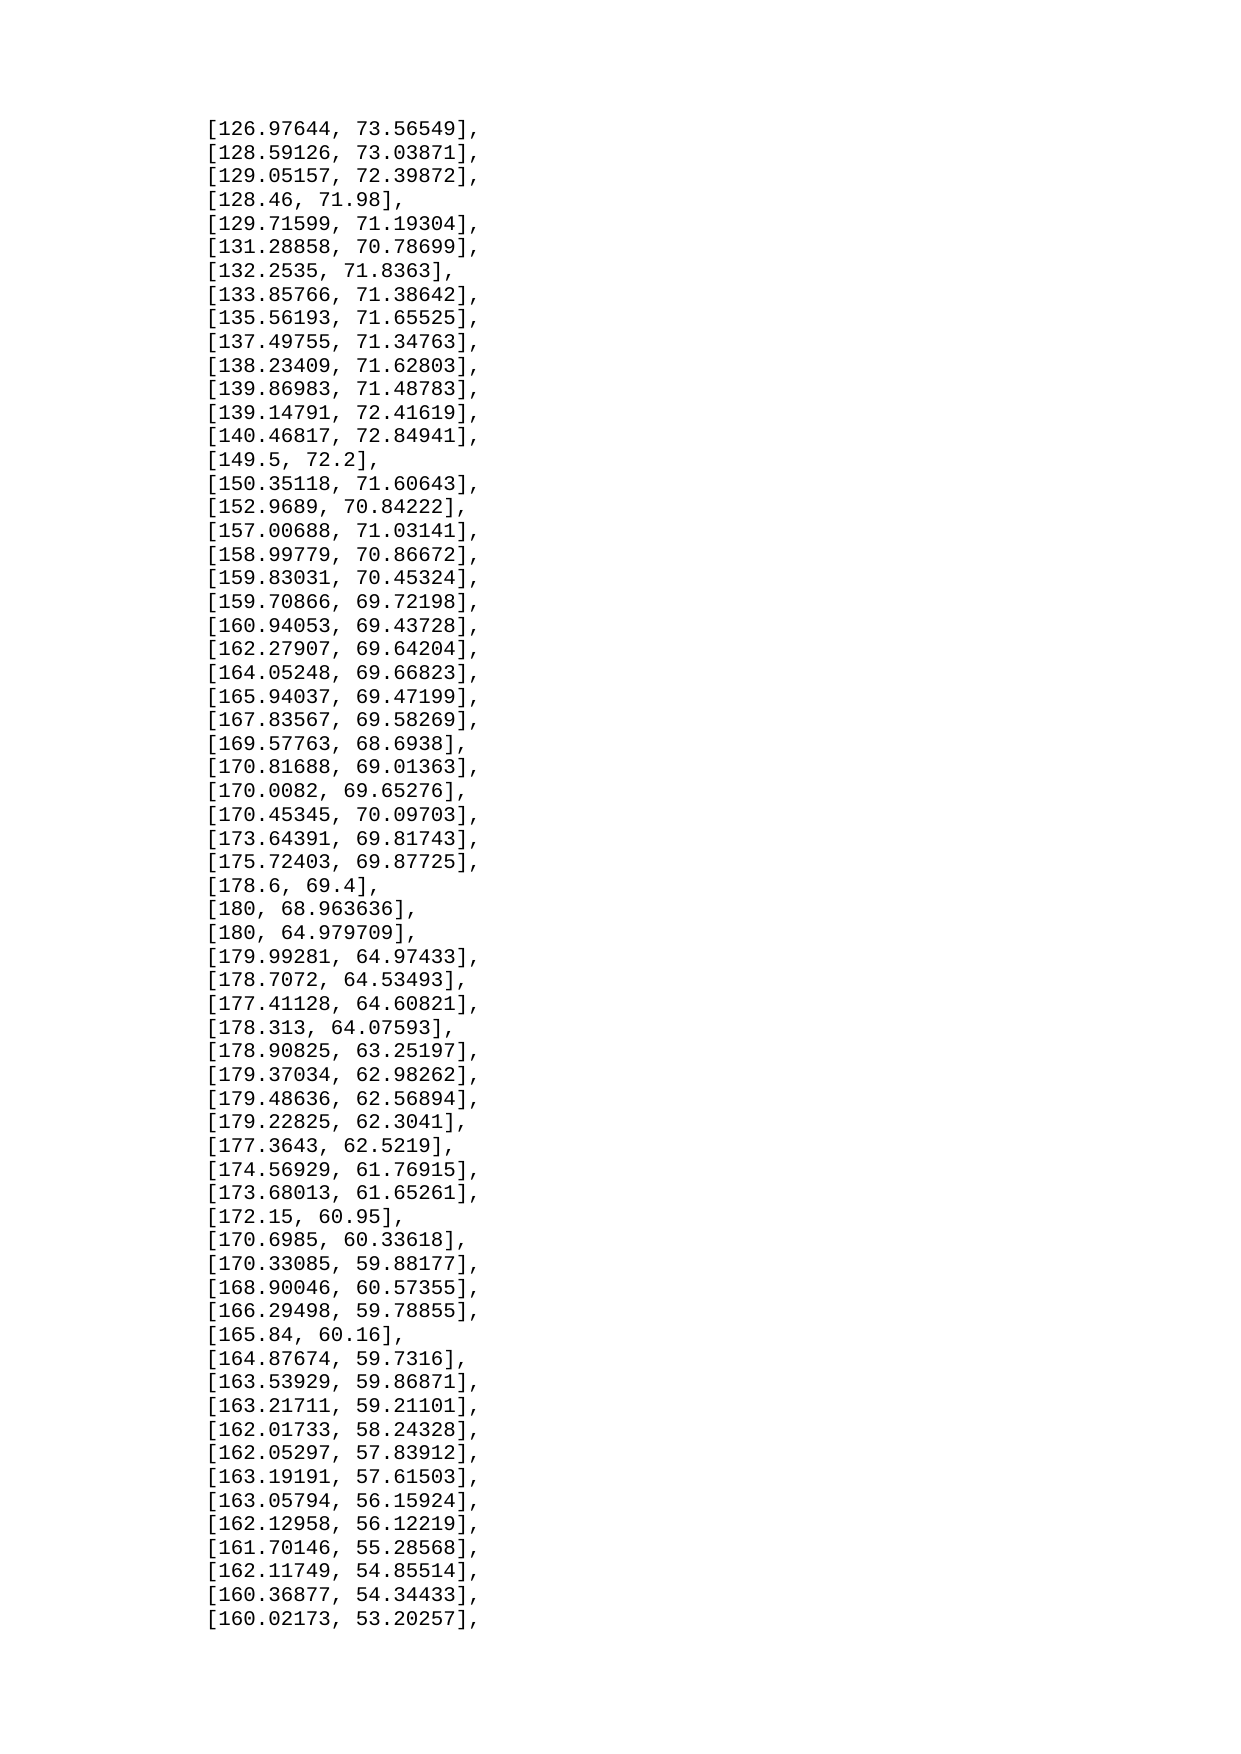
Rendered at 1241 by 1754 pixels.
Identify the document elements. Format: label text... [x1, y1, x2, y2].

text [160.02173, 53.20257], [118, 1608, 1122, 1631]
text [164.87674, 59.7316], [118, 1348, 1122, 1371]
text [174.56929, 61.76915], [118, 1158, 1122, 1182]
text [178.7072, 64.53493], [118, 969, 1122, 993]
text [170.81688, 69.01363], [118, 757, 1122, 780]
text [138.23409, 71.62803], [118, 354, 1122, 378]
text [180, 68.963636], [118, 898, 1122, 922]
text [162.11749, 54.85514], [118, 1561, 1122, 1584]
text [129.71599, 71.19304], [118, 213, 1122, 236]
text [177.41128, 64.60821], [118, 993, 1122, 1017]
text [139.14791, 72.41619], [118, 402, 1122, 426]
text [178.90825, 63.25197], [118, 1040, 1122, 1064]
text [173.64391, 69.81743], [118, 827, 1122, 851]
text [162.01733, 58.24328], [118, 1419, 1122, 1442]
text [173.68013, 61.65261], [118, 1182, 1122, 1206]
text [179.37034, 62.98262], [118, 1064, 1122, 1088]
text [133.85766, 71.38642], [118, 284, 1122, 307]
text [163.53929, 59.86871], [118, 1371, 1122, 1395]
text [178.313, 64.07593], [118, 1017, 1122, 1040]
text [165.94037, 69.47199], [118, 686, 1122, 709]
text [128.59126, 73.03871], [118, 142, 1122, 165]
text [149.5, 72.2], [118, 449, 1122, 473]
text [163.21711, 59.21101], [118, 1395, 1122, 1419]
text [175.72403, 69.87725], [118, 851, 1122, 875]
text [160.94053, 69.43728], [118, 615, 1122, 638]
text [163.19191, 57.61503], [118, 1466, 1122, 1489]
text [150.35118, 71.60643], [118, 473, 1122, 496]
text [162.12958, 56.12219], [118, 1513, 1122, 1537]
text [128.46, 71.98], [118, 189, 1122, 213]
text [179.22825, 62.3041], [118, 1111, 1122, 1135]
text [170.45345, 70.09703], [118, 804, 1122, 827]
text [161.70146, 55.28568], [118, 1537, 1122, 1561]
text [135.56193, 71.65525], [118, 307, 1122, 331]
text [162.05297, 57.83912], [118, 1442, 1122, 1466]
text [129.05157, 72.39872], [118, 165, 1122, 189]
text [139.86983, 71.48783], [118, 378, 1122, 402]
text [160.36877, 54.34433], [118, 1584, 1122, 1608]
text [170.6985, 60.33618], [118, 1229, 1122, 1253]
text [170.0082, 69.65276], [118, 780, 1122, 804]
text [140.46817, 72.84941], [118, 426, 1122, 449]
text [170.33085, 59.88177], [118, 1253, 1122, 1277]
text [159.83031, 70.45324], [118, 567, 1122, 591]
text [126.97644, 73.56549], [118, 118, 1122, 142]
text [163.05794, 56.15924], [118, 1489, 1122, 1513]
text [172.15, 60.95], [118, 1206, 1122, 1229]
text [132.2535, 71.8363], [118, 260, 1122, 284]
text [179.99281, 64.97433], [118, 946, 1122, 969]
text [131.28858, 70.78699], [118, 236, 1122, 260]
text [158.99779, 70.86672], [118, 544, 1122, 567]
text [166.29498, 59.78855], [118, 1300, 1122, 1324]
text [177.3643, 62.5219], [118, 1135, 1122, 1158]
text [167.83567, 69.58269], [118, 709, 1122, 733]
text [159.70866, 69.72198], [118, 591, 1122, 615]
text [180, 64.979709], [118, 922, 1122, 946]
text [168.90046, 60.57355], [118, 1277, 1122, 1300]
text [162.27907, 69.64204], [118, 638, 1122, 662]
text [164.05248, 69.66823], [118, 662, 1122, 686]
text [169.57763, 68.6938], [118, 733, 1122, 757]
text [165.84, 60.16], [118, 1324, 1122, 1348]
text [178.6, 69.4], [118, 875, 1122, 898]
text [137.49755, 71.34763], [118, 331, 1122, 354]
text [179.48636, 62.56894], [118, 1088, 1122, 1111]
text [152.9689, 70.84222], [118, 496, 1122, 520]
text [157.00688, 71.03141], [118, 520, 1122, 544]
